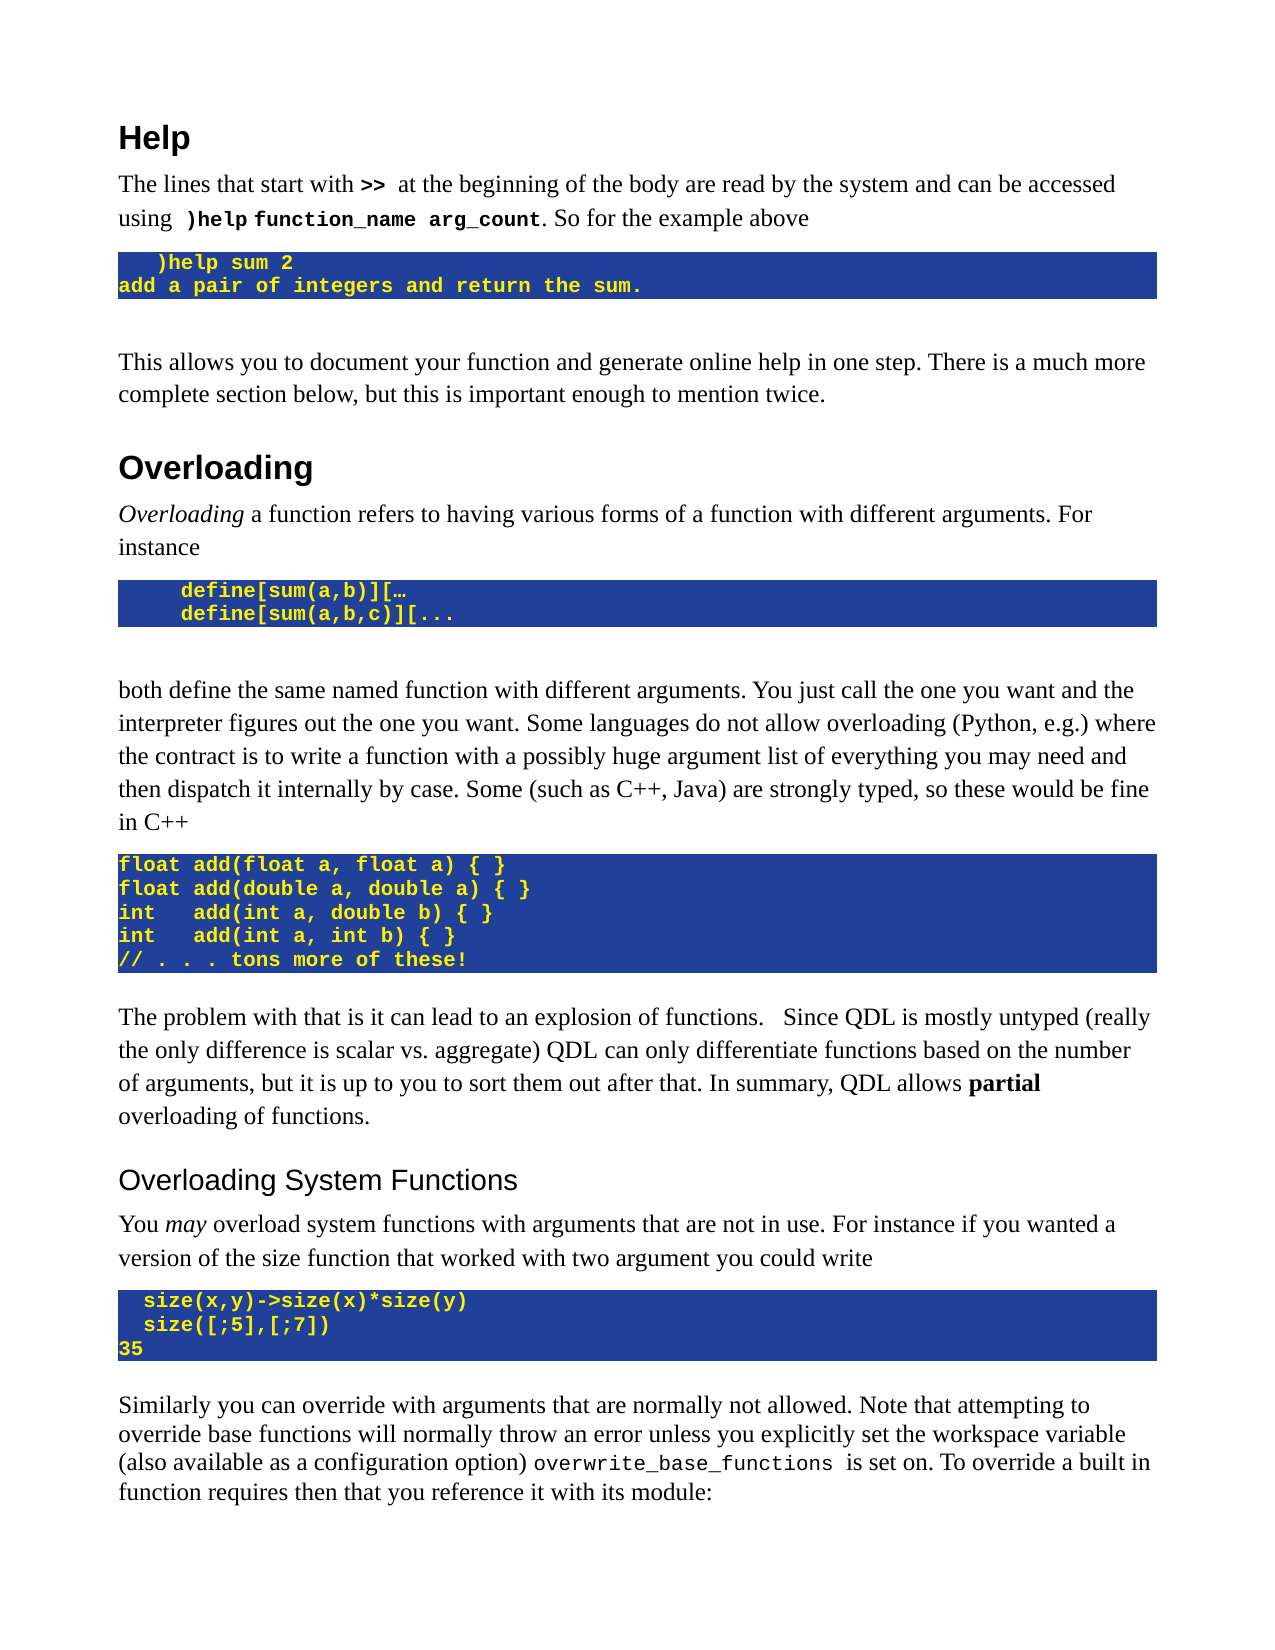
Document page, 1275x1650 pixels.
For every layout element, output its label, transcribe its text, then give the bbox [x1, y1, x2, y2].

text float add(double a, double a) { } [118, 878, 1157, 902]
text You may overload system functions with arguments that are not in use. For instance if you wanted a version of the size function that worked with two argument you could write [118, 1209, 1157, 1271]
text Similarly you can override with arguments that are normally not allowed. Note that attempting to override base functions will normally throw an error unless you explicitly set the workspace variable (also available as a configuration option) overwrite_base_functions is set on. To override a built in function requires then that you reference it with its module: [118, 1390, 1157, 1506]
subtitle Overloading [118, 448, 1157, 487]
text define[sum(a,b)][… [118, 580, 1157, 603]
text Overloading a function refers to having various forms of a function with different arguments. For instance [118, 499, 1157, 561]
text add a pair of integers and return the sum. [118, 275, 1157, 299]
text The problem with that is it can lead to an explosion of functions. Since QDL is mostly untyped (really the only difference is scalar vs. aggregate) QDL can only differentiate functions based on the number of arguments, but it is up to you to sort them out after that. In summary, QDL allows partial overloading of functions. [118, 1002, 1157, 1130]
subtitle Overloading System Functions [118, 1163, 1157, 1197]
text define[sum(a,b,c)][... [118, 603, 1157, 627]
text int add(int a, double b) { } int add(int a, int b) { } // . . . tons more of these! [118, 902, 1157, 973]
text This allows you to document your function and generate online help in one step. There is a much more complete section below, but this is important enough to mention twice. [118, 347, 1157, 408]
text size([;5],[;7]) [118, 1314, 1157, 1337]
text The lines that start with >> at the beginning of the body are read by the system and can be accessed using )help function_name arg_count. So for the example above [118, 169, 1157, 233]
text both define the same named function with different arguments. You just call the one you want and the interpreter figures out the one you want. Some languages do not allow overloading (Python, e.g.) where the contract is to write a function with a possibly huge argument list of everything you may need and then dispatch it internally by case. Some (such as C++, Java) are strongly typed, so these would be fine in C++ [118, 675, 1157, 836]
text size(x,y)->size(x)*size(y) [118, 1290, 1157, 1314]
text )help sum 2 [118, 252, 1157, 275]
subtitle Help [118, 118, 1157, 157]
text 35 [118, 1337, 1157, 1361]
text float add(float a, float a) { } [118, 854, 1157, 878]
